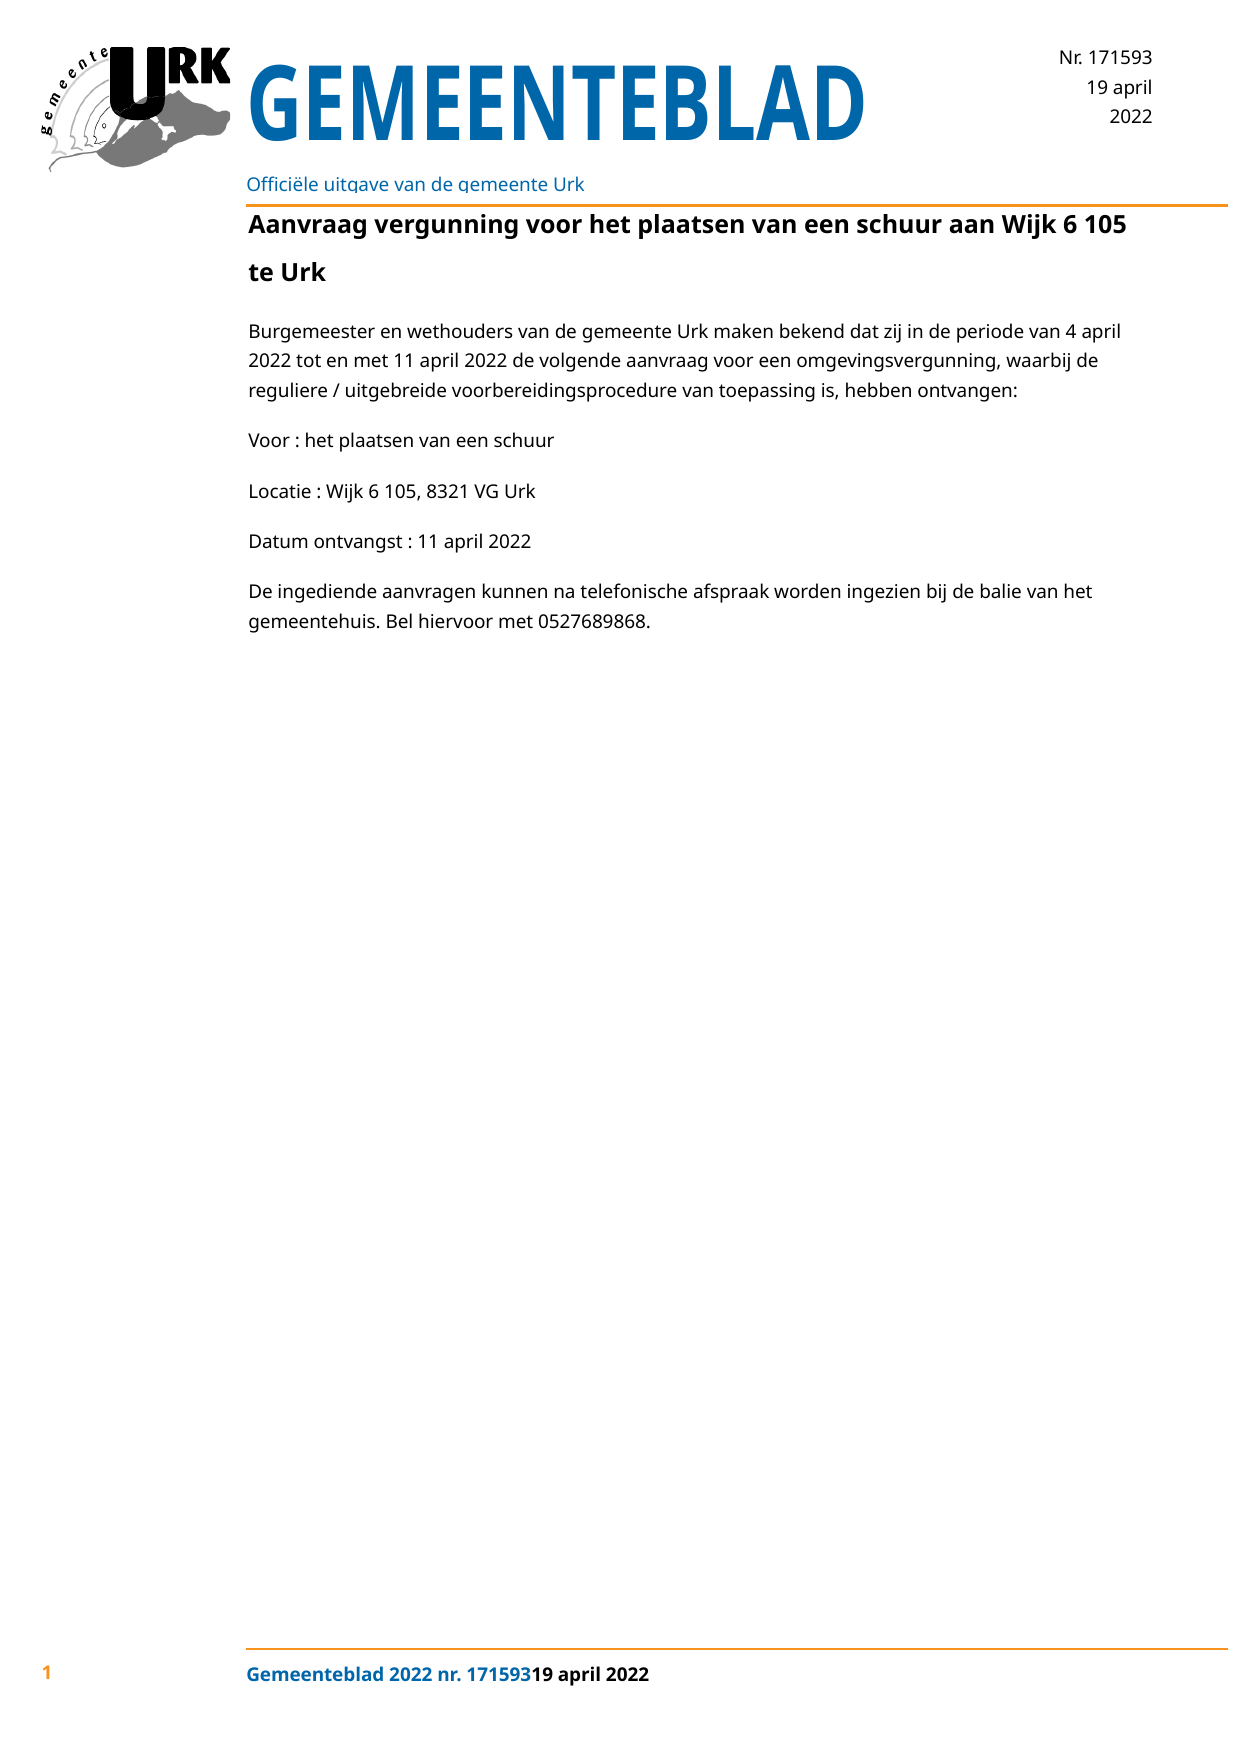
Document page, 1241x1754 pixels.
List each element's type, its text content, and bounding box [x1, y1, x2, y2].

text De ingediende aanvragen kunnen na telefonische afspraak worden ingezien bij de balie van het gemeentehuis. Bel hiervoor met 0527689868. [248, 579, 1152, 634]
text Locatie : Wijk 6 105, 8321 VG Urk [248, 478, 1152, 504]
picture [41, 47, 231, 172]
text Burgemeester en wethouders van de gemeente Urk maken bekend dat zij in de periode van 4 april 2022 tot en met 11 april 2022 de volgende aanvraag voor een omgevingsvergunning, waarbij de reguliere / uitgebreide voorbereidingsprocedure van toepassing is, hebben ontvangen: [248, 318, 1152, 403]
text Voor : het plaatsen van een schuur [248, 427, 1152, 453]
text Aanvraag vergunning voor het plaatsen van een schuur aan Wijk 6 105 te Urk [248, 207, 1152, 288]
text Datum ontvangst : 11 april 2022 [248, 528, 1152, 554]
